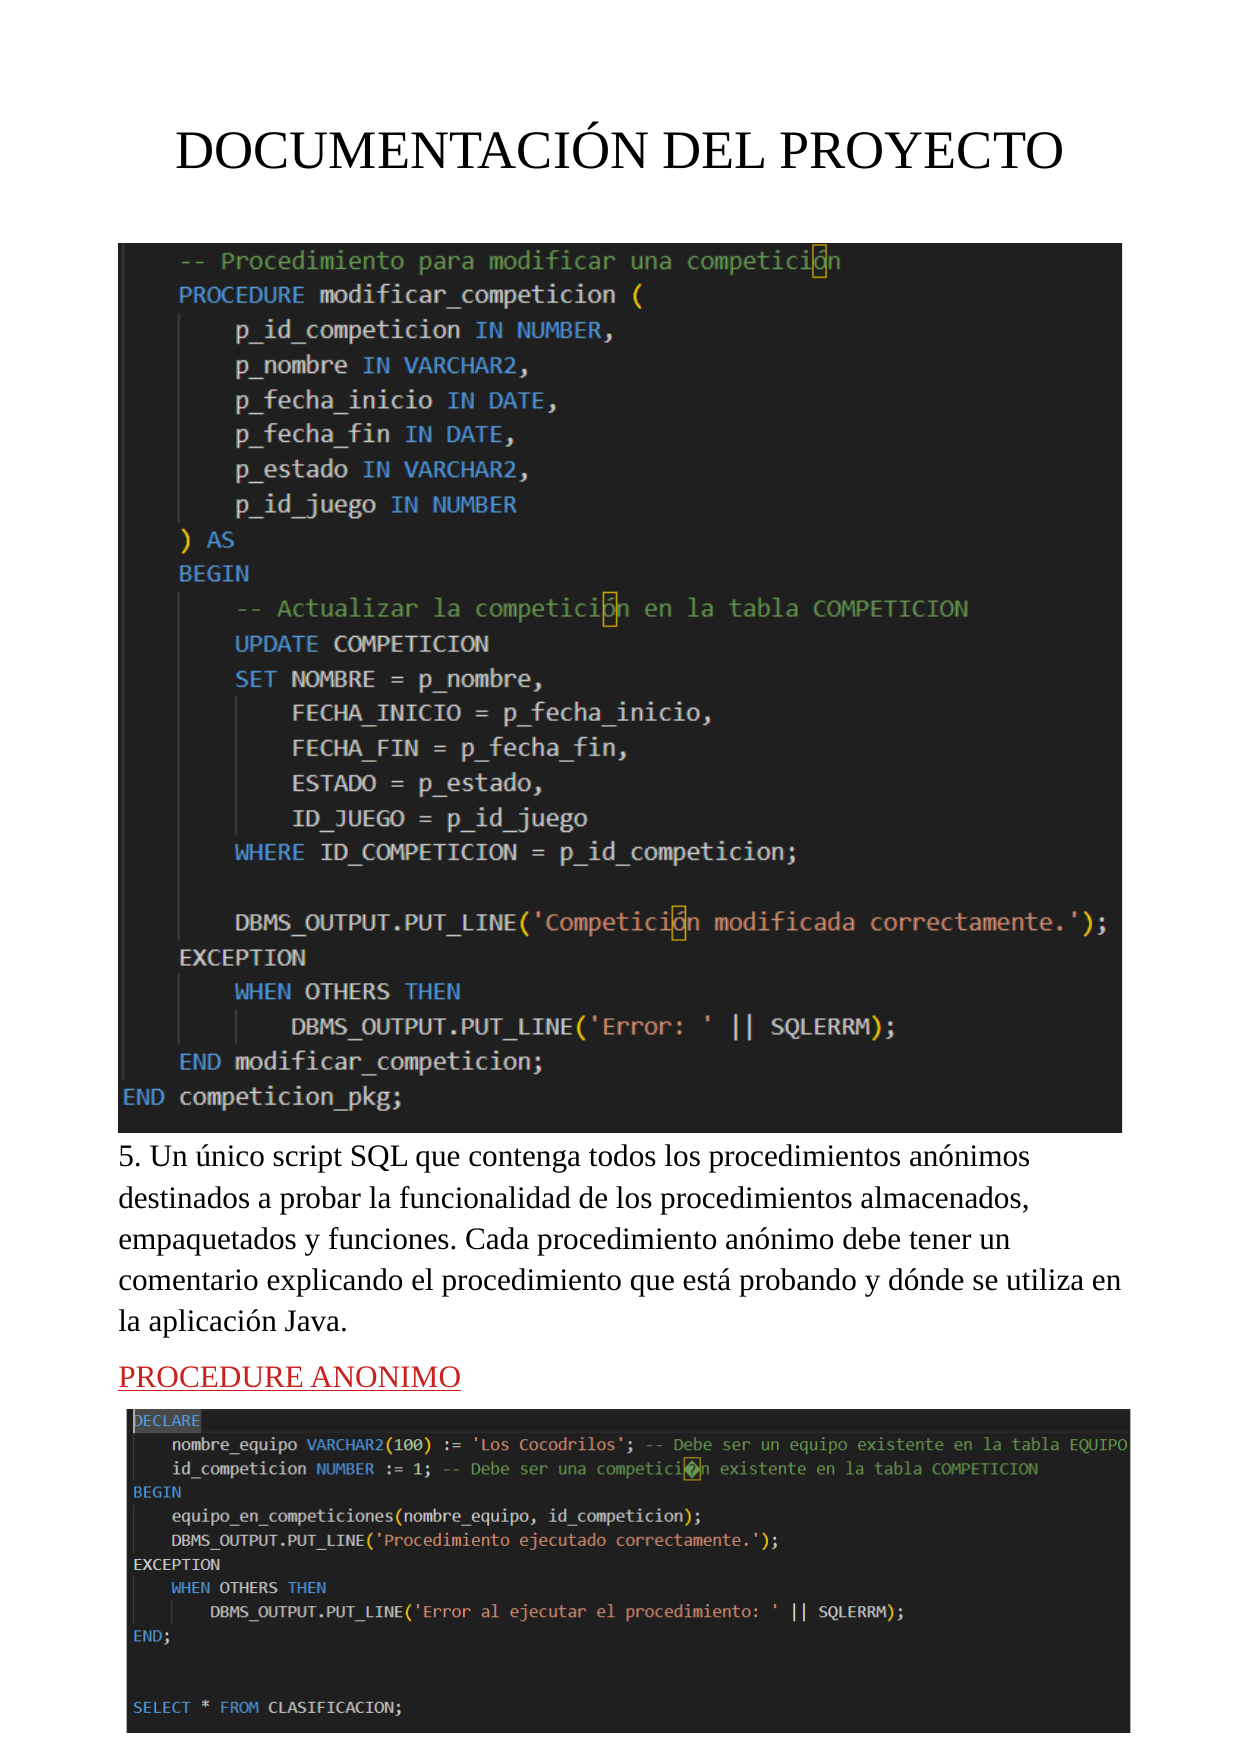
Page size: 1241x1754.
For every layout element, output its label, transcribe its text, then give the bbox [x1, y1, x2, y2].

text 5. Un único script SQL que contenga todos los procedimientos anónimos destinados a probar la funcionalidad de los procedimientos almacenados, empaquetados y funciones. Cada procedimiento anónimo debe tener un comentario explicando el procedimiento que está probando y dónde se utiliza en la aplicación Java. [118, 1133, 1122, 1338]
picture [126, 1409, 1131, 1733]
text PROCEDURE ANONIMO [118, 1358, 1122, 1394]
picture [118, 243, 1123, 1133]
